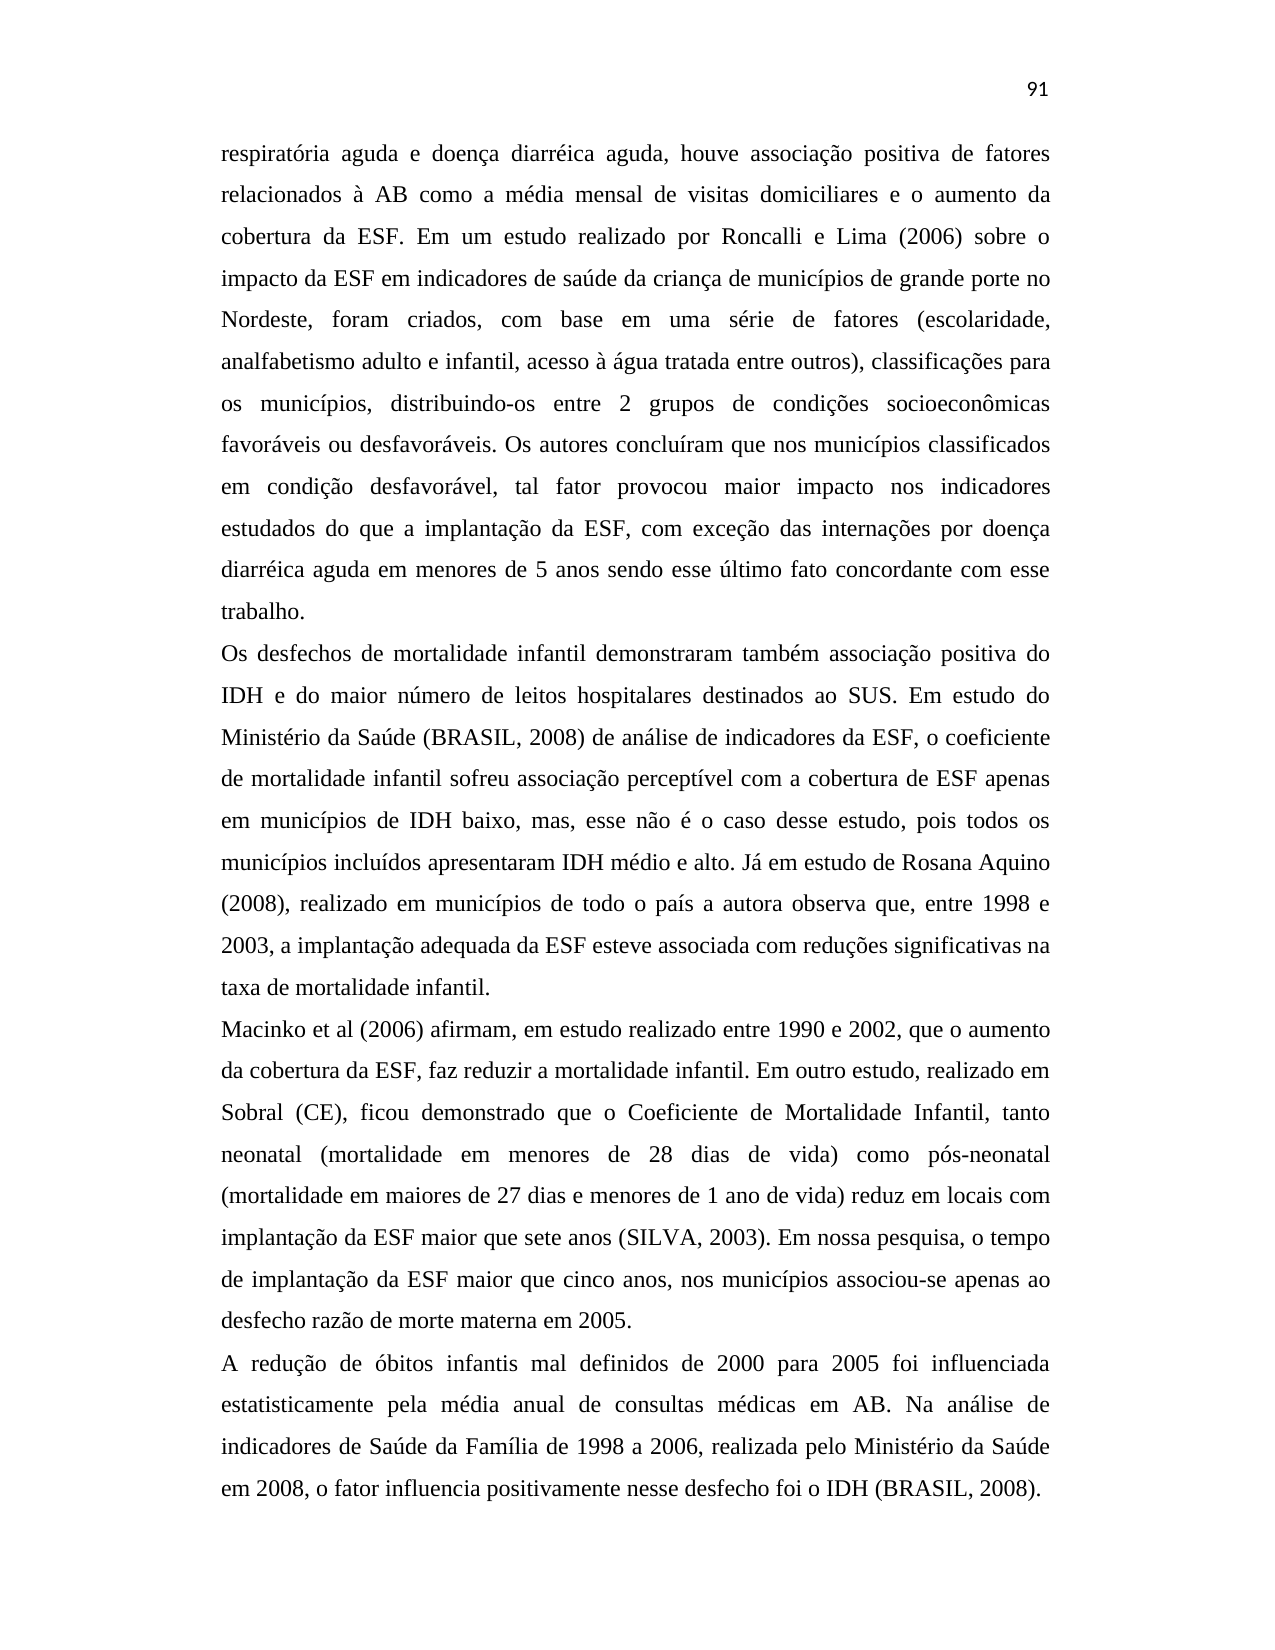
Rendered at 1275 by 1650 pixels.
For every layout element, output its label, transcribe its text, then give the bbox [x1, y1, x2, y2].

text Macinko et al (2006) afirmam, em estudo realizado entre 1990 e 2002, que o aumento da cobertura da ESF, faz reduzir a mortalidade infantil. Em outro estudo, realizado em Sobral (CE), ficou demonstrado que o Coeficiente de Mortalidade Infantil, tanto neonatal (mortalidade em menores de 28 dias de vida) como pós-neonatal (mortalidade em maiores de 27 dias e menores de 1 ano de vida) reduz em locais com implantação da ESF maior que sete anos (SILVA, 2003). Em nossa pesquisa, o tempo de implantação da ESF maior que cinco anos, nos municípios associou-se apenas ao desfecho razão de morte materna em 2005. [221, 1015, 1052, 1334]
text Os desfechos de mortalidade infantil demonstraram também associação positiva do IDH e do maior número de leitos hospitalares destinados ao SUS. Em estudo do Ministério da Saúde (BRASIL, 2008) de análise de indicadores da ESF, o coeficiente de mortalidade infantil sofreu associação perceptível com a cobertura de ESF apenas em municípios de IDH baixo, mas, esse não é o caso desse estudo, pois todos os municípios incluídos apresentaram IDH médio e alto. Já em estudo de Rosana Aquino (2008), realizado em municípios de todo o país a autora observa que, entre 1998 e 2003, a implantação adequada da ESF esteve associada com reduções significativas na taxa de mortalidade infantil. [221, 639, 1052, 1000]
text respiratória aguda e doença diarréica aguda, houve associação positiva de fatores relacionados à AB como a média mensal de visitas domiciliares e o aumento da cobertura da ESF. Em um estudo realizado por Roncalli e Lima (2006) sobre o impacto da ESF em indicadores de saúde da criança de municípios de grande porte no Nordeste, foram criados, com base em uma série de fatores (escolaridade, analfabetismo adulto e infantil, acesso à água tratada entre outros), classificações para os municípios, distribuindo-os entre 2 grupos de condições socioeconômicas favoráveis ou desfavoráveis. Os autores concluíram que nos municípios classificados em condição desfavorável, tal fator provocou maior impacto nos indicadores estudados do que a implantação da ESF, com exceção das internações por doença diarréica aguda em menores de 5 anos sendo esse último fato concordante com esse trabalho. [221, 139, 1052, 625]
text A redução de óbitos infantis mal definidos de 2000 para 2005 foi influenciada estatisticamente pela média anual de consultas médicas em AB. Na análise de indicadores de Saúde da Família de 1998 a 2006, realizada pelo Ministério da Saúde em 2008, o fator influencia positivamente nesse desfecho foi o IDH (BRASIL, 2008). [221, 1349, 1052, 1501]
